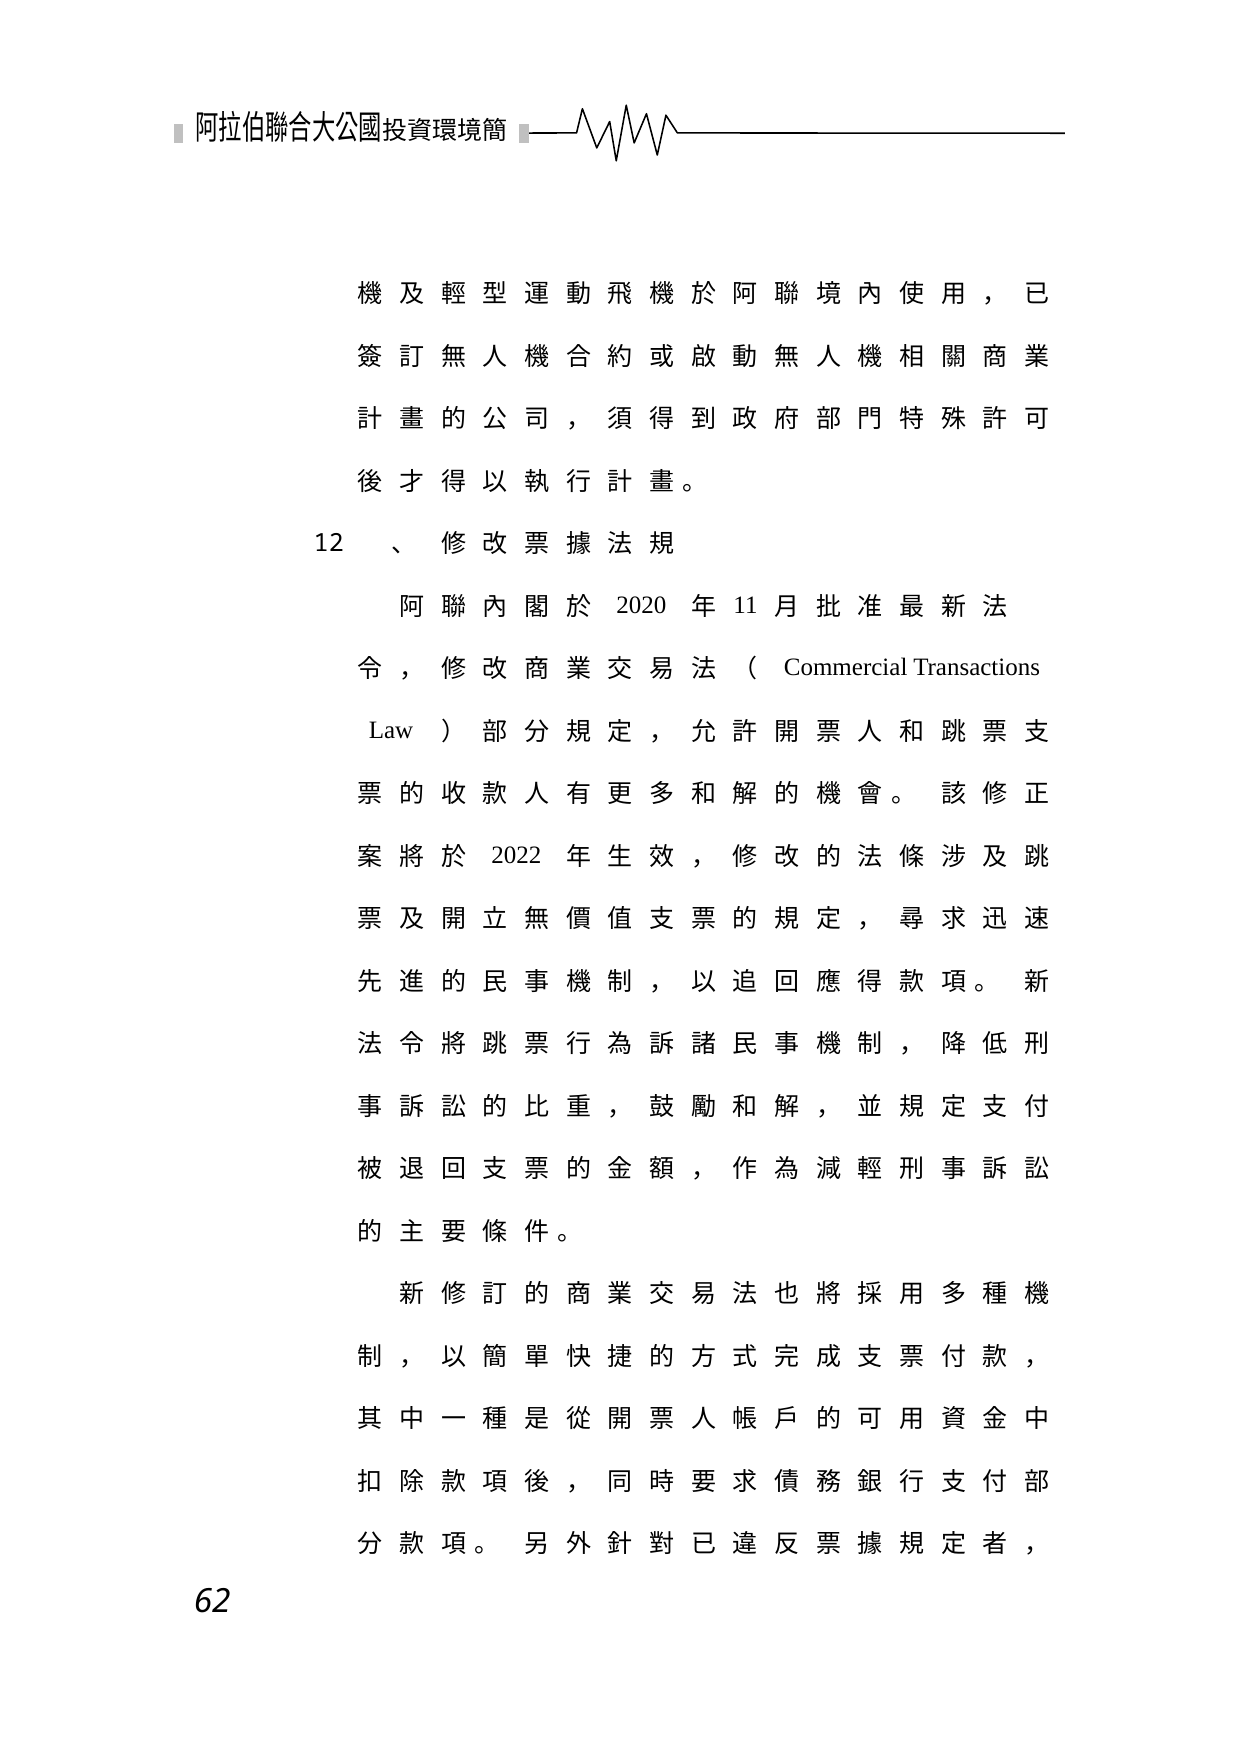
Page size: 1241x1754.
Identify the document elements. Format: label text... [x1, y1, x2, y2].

text 阿聯內閣於2020年11月批准最新法令，修改商業交易法（Commercial Transactions Law）部分規定，允許開票人和跳票支票的收款人有更多和解的機會。該修正案將於2022年生效，修改的法條涉及跳票及開立無價值支票的規定，尋求迅速先進的民事機制，以追回應得款項。新法令將跳票行為訴諸民事機制，降低刑事訴訟的比重，鼓勵和解，並規定支付被退回支票的金額，作為減輕刑事訴訟的主要條件。 [330, 563, 1058, 1250]
text 12、修改票據法規 [281, 500, 1058, 563]
text 新修訂的商業交易法也將採用多種機制，以簡單快捷的方式完成支票付款，其中一種是從開票人帳戶的可用資金中扣除款項後，同時要求債務銀行支付部分款項。另外針對已違反票據規定者， [330, 1250, 1058, 1563]
text 機及輕型運動飛機於阿聯境內使用，已簽訂無人機合約或啟動無人機相關商業計畫的公司，須得到政府部門特殊許可後才得以執行計畫。 [330, 250, 1058, 500]
